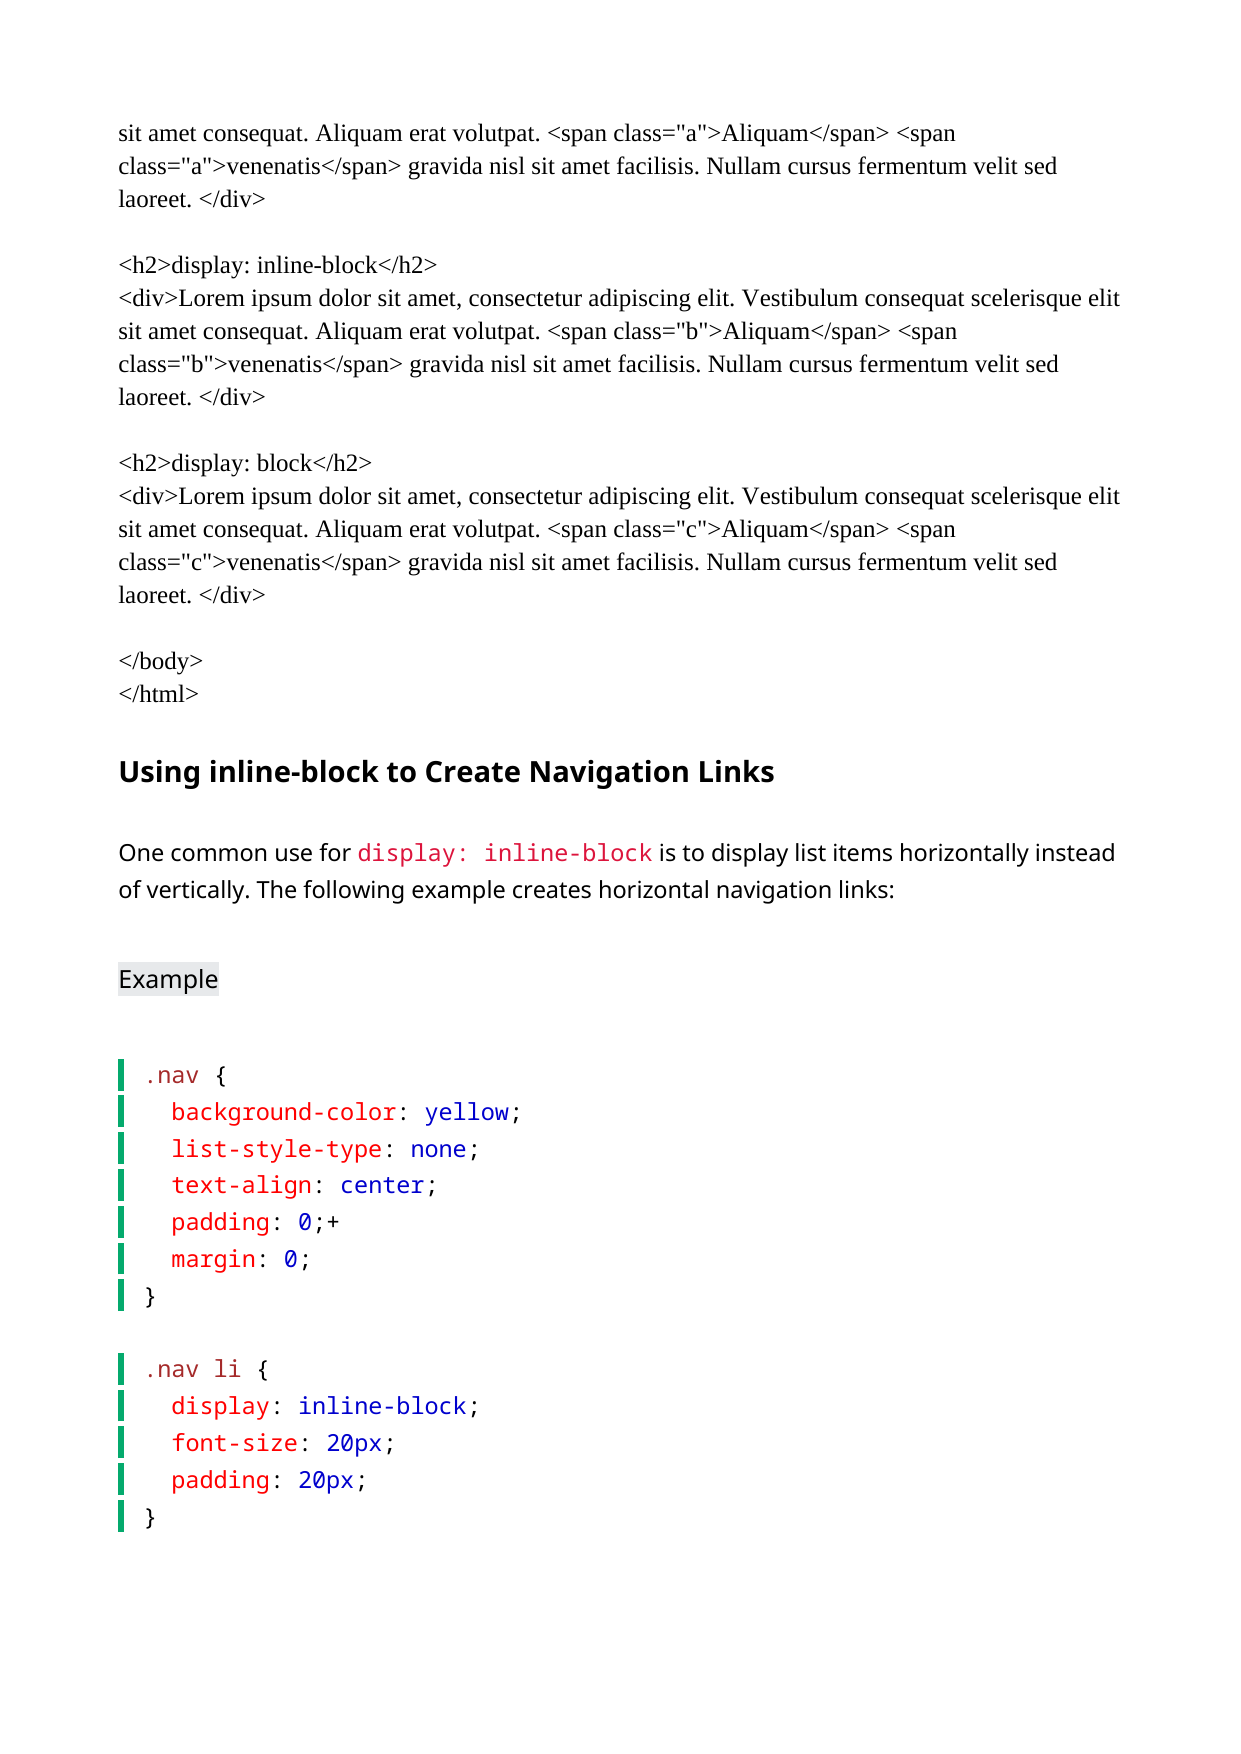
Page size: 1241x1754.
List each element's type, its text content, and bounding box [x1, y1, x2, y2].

text .nav { background-color: yellow; list-style-type: none; text-align: center; padding: 0;+ margin: 0; } .nav li { display: inline-block; font-size: 20px; padding: 20px; } [118, 1058, 1122, 1532]
text </body> [118, 646, 1122, 675]
text sit amet consequat. Aliquam erat volutpat. <span class="a">Aliquam</span> <span class="a">venenatis</span> gravida nisl sit amet facilisis. Nullam cursus fermentum velit sed laoreet. </div> [118, 118, 1122, 213]
text <h2>display: inline-block</h2> [118, 250, 1122, 279]
text </html> [118, 679, 1122, 708]
text One common use for display: inline-block is to display list items horizontally instead of vertically. The following example creates horizontal navigation links: [118, 836, 1122, 905]
subtitle Using inline-block to Create Navigation Links [118, 751, 1122, 791]
subtitle Example [118, 962, 1122, 996]
text <div>Lorem ipsum dolor sit amet, consectetur adipiscing elit. Vestibulum consequat scelerisque elit sit amet consequat. Aliquam erat volutpat. <span class="c">Aliquam</span> <span class="c">venenatis</span> gravida nisl sit amet facilisis. Nullam cursus fermentum velit sed laoreet. </div> [118, 481, 1122, 609]
text <div>Lorem ipsum dolor sit amet, consectetur adipiscing elit. Vestibulum consequat scelerisque elit sit amet consequat. Aliquam erat volutpat. <span class="b">Aliquam</span> <span class="b">venenatis</span> gravida nisl sit amet facilisis. Nullam cursus fermentum velit sed laoreet. </div> [118, 283, 1122, 411]
text <h2>display: block</h2> [118, 448, 1122, 477]
